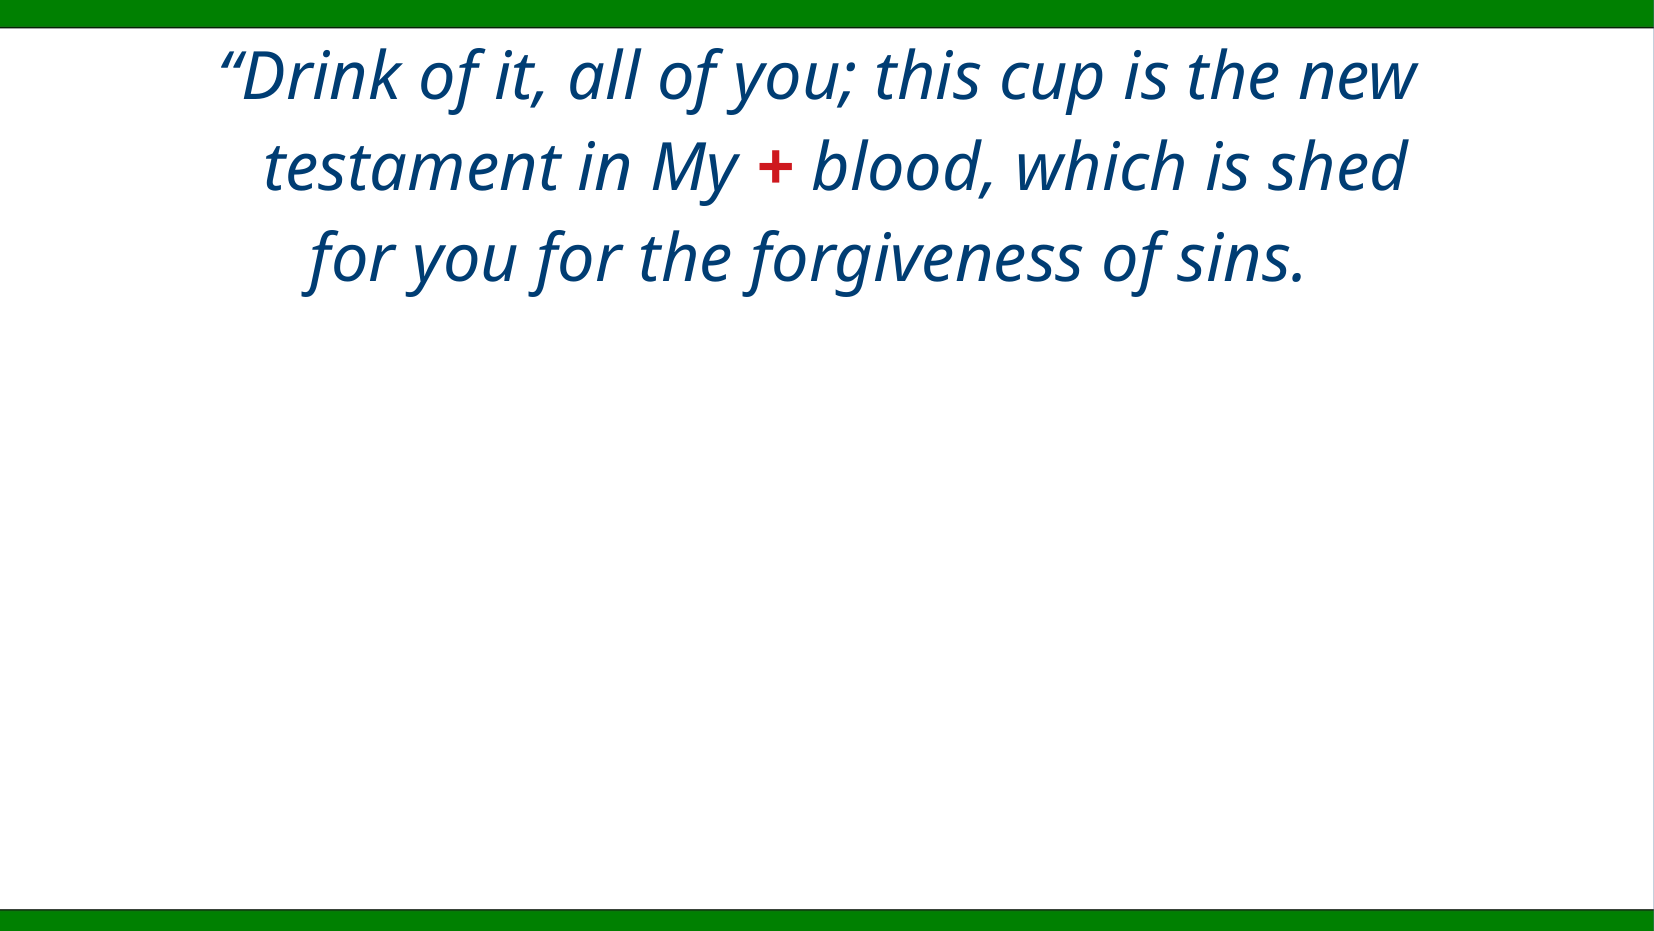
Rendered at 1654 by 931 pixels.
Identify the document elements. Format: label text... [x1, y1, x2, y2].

text_box “Drink of it, all of you; this cup is the new testament in My + blood, which is shed for you for the forgiveness of sins. [90, 21, 1546, 316]
picture [0, 0, 1654, 931]
